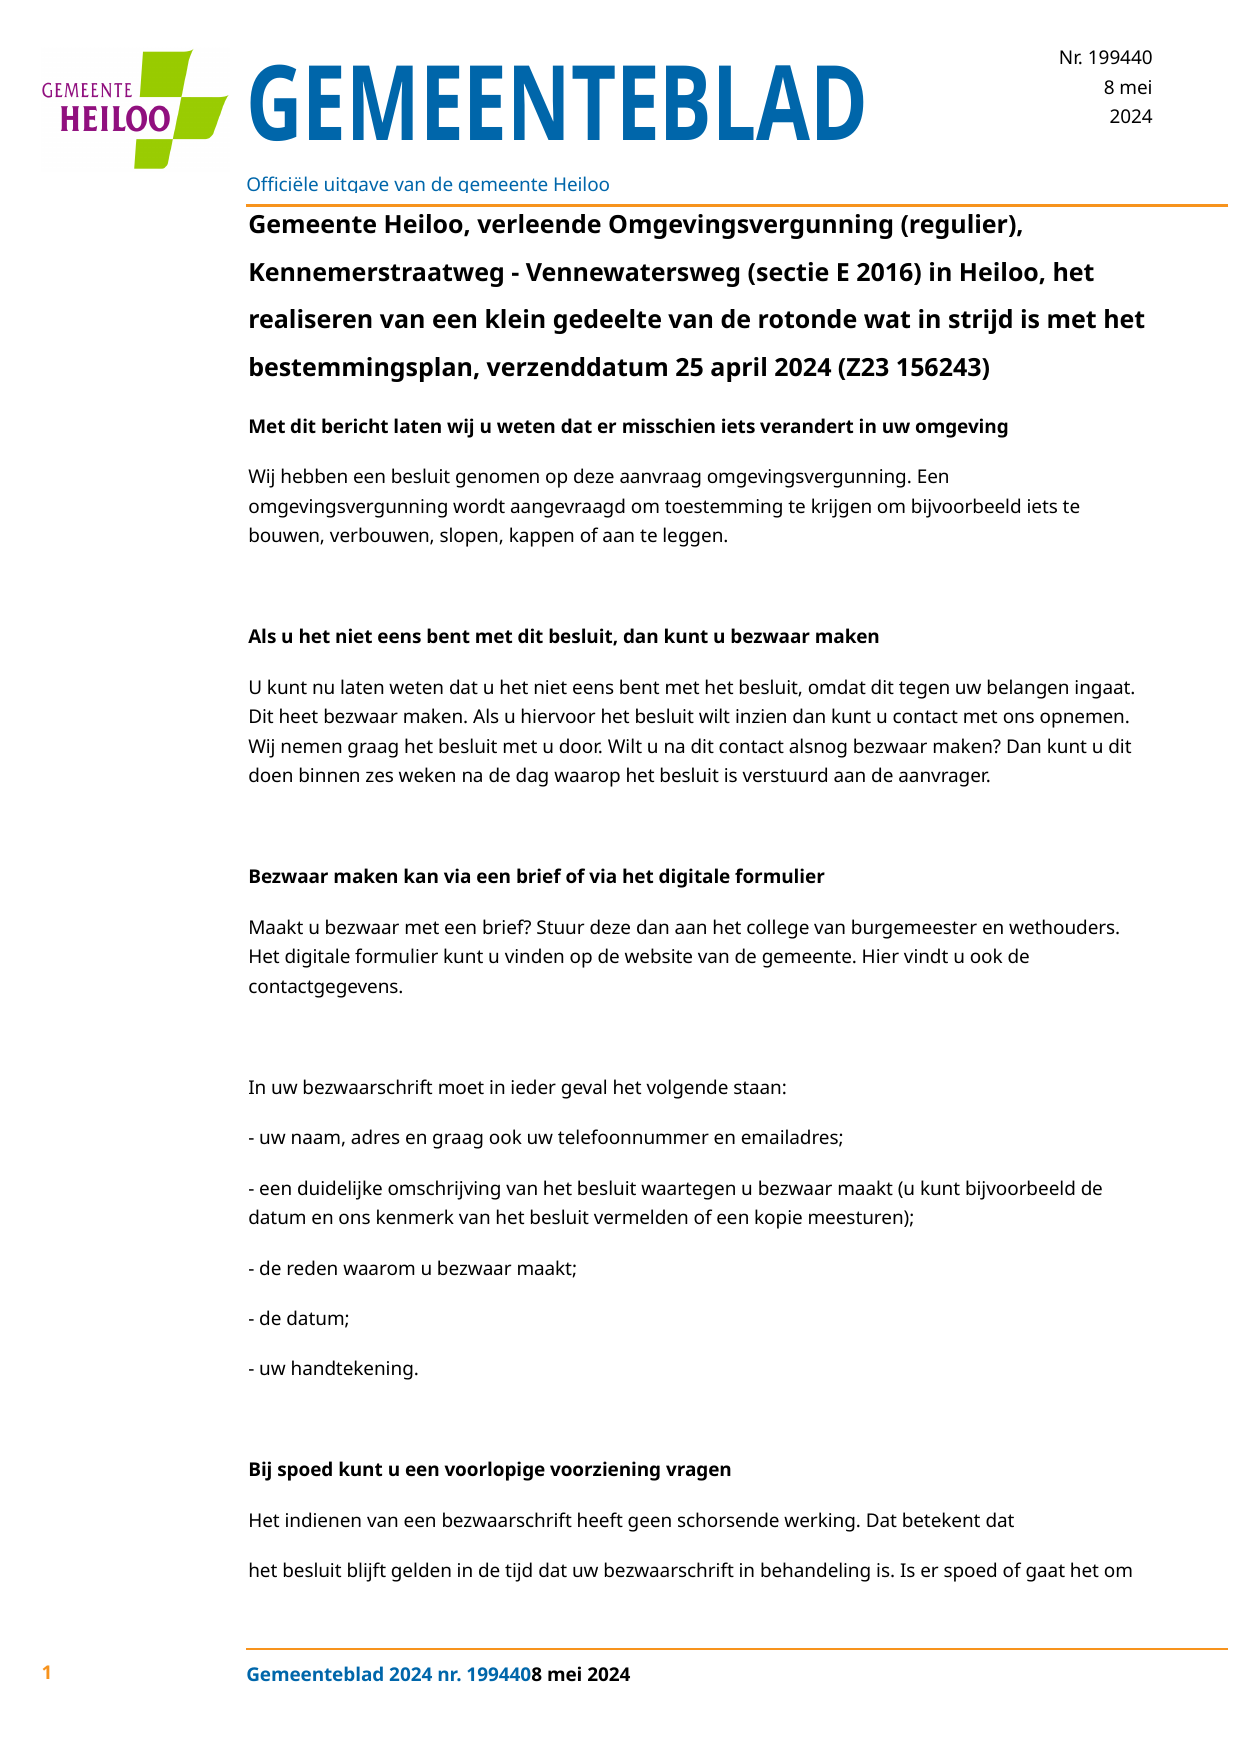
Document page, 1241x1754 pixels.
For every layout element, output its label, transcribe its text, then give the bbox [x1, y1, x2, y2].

text Met dit bericht laten wij u weten dat er misschien iets verandert in uw omgeving [248, 413, 1152, 439]
text Bezwaar maken kan via een brief of via het digitale formulier [248, 863, 1152, 889]
text Het indienen van een bezwaarschrift heeft geen schorsende werking. Dat betekent dat [248, 1507, 1152, 1533]
text - de reden waarom u bezwaar maakt; [248, 1255, 1152, 1281]
text Wij hebben een besluit genomen op deze aanvraag omgevingsvergunning. Een omgevingsvergunning wordt aangevraagd om toestemming te krijgen om bijvoorbeeld iets te bouwen, verbouwen, slopen, kappen of aan te leggen. [248, 463, 1152, 548]
text - de datum; [248, 1305, 1152, 1331]
text Bij spoed kunt u een voorlopige voorziening vragen [248, 1456, 1152, 1482]
text In uw bezwaarschrift moet in ieder geval het volgende staan: [248, 1074, 1152, 1100]
text - uw naam, adres en graag ook uw telefoonnummer en emailadres; [248, 1124, 1152, 1150]
picture [41, 47, 231, 172]
text - uw handtekening. [248, 1356, 1152, 1381]
text Gemeente Heiloo, verleende Omgevingsvergunning (regulier), Kennemerstraatweg - Vennewatersweg (sectie E 2016) in Heiloo, het realiseren van een klein gedeelte van de rotonde wat in strijd is met het bestemmingsplan, verzenddatum 25 april 2024 (Z23 156243) [248, 207, 1152, 384]
text - een duidelijke omschrijving van het besluit waartegen u bezwaar maakt (u kunt bijvoorbeeld de datum en ons kenmerk van het besluit vermelden of een kopie meesturen); [248, 1175, 1152, 1230]
text U kunt nu laten weten dat u het niet eens bent met het besluit, omdat dit tegen uw belangen ingaat. Dit heet bezwaar maken. Als u hiervoor het besluit wilt inzien dan kunt u contact met ons opnemen. Wij nemen graag het besluit met u door. Wilt u na dit contact alsnog bezwaar maken? Dan kunt u dit doen binnen zes weken na de dag waarop het besluit is verstuurd aan de aanvrager. [248, 674, 1152, 788]
text Als u het niet eens bent met dit besluit, dan kunt u bezwaar maken [248, 623, 1152, 649]
text het besluit blijft gelden in de tijd dat uw bezwaarschrift in behandeling is. Is er spoed of gaat het om [248, 1557, 1152, 1583]
text Maakt u bezwaar met een brief? Stuur deze dan aan het college van burgemeester en wethouders. Het digitale formulier kunt u vinden op de website van de gemeente. Hier vindt u ook de contactgegevens. [248, 914, 1152, 999]
